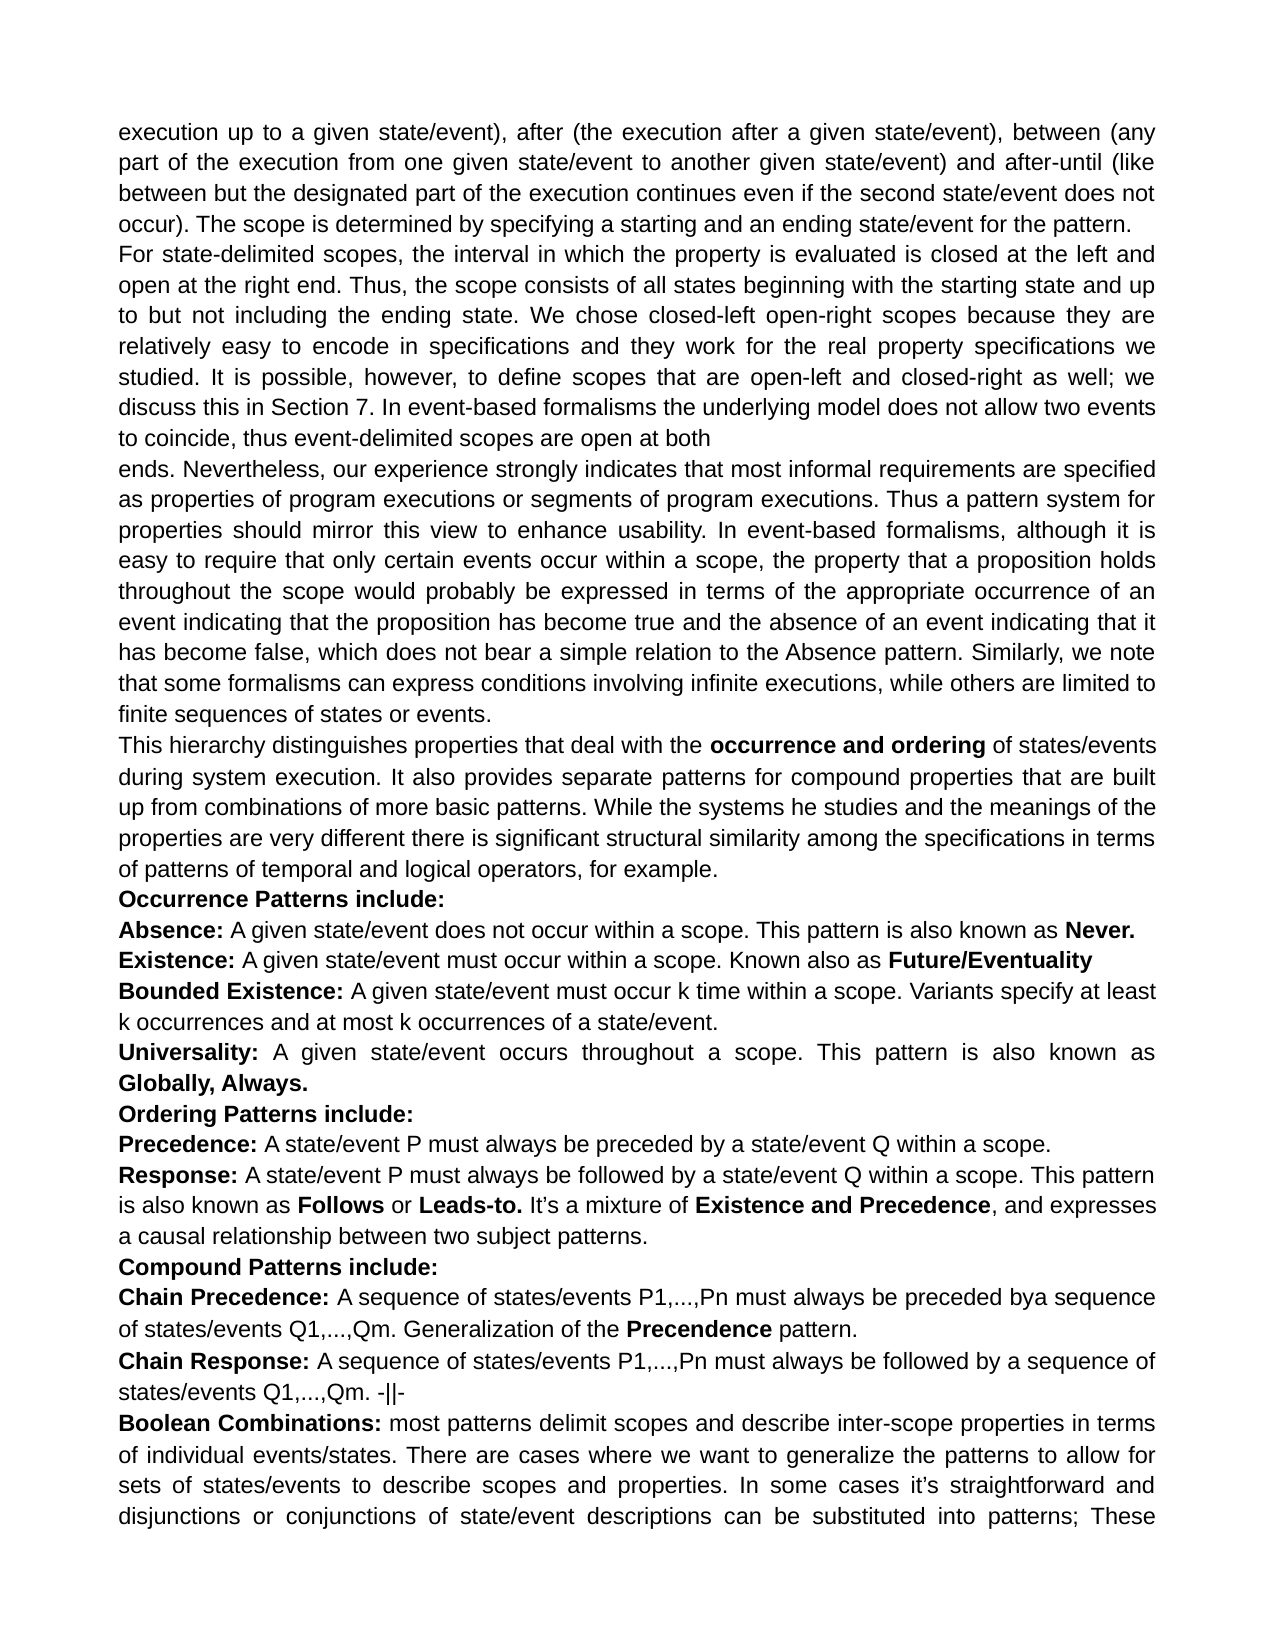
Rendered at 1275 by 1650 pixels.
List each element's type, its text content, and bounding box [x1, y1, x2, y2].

text Boolean Combinations: most patterns delimit scopes and describe inter-scope properties in terms of individual events/states. There are cases where we want to generalize the patterns to allow for sets of states/events to describe scopes and properties. In some cases it’s straightforward and disjunctions or conjunctions of state/event descriptions can be substituted into patterns; These [118, 1408, 1157, 1529]
text Response: A state/event P must always be followed by a state/event Q within a scope. This pattern is also known as Follows or Leads-to. It’s a mixture of Existence and Precedence, and expresses a causal relationship between two subject patterns. [118, 1161, 1157, 1249]
text Compound Patterns include: [118, 1253, 1157, 1280]
text Absence: A given state/event does not occur within a scope. This pattern is also known as Never. [118, 916, 1157, 943]
text Existence: A given state/event must occur within a scope. Known also as Future/Eventuality [118, 947, 1157, 974]
text Occurrence Patterns include: [118, 886, 1157, 912]
text Ordering Patterns include: [118, 1100, 1157, 1127]
text Universality: A given state/event occurs throughout a scope. This pattern is also known as Globally, Always. [118, 1039, 1157, 1096]
text execution up to a given state/event), after (the execution after a given state/event), between (any part of the execution from one given state/event to another given state/event) and after-until (like between but the designated part of the execution continues even if the second state/event does not occur). The scope is determined by specifying a starting and an ending state/event for the pattern. [118, 118, 1157, 237]
text Precedence: A state/event P must always be preceded by a state/event Q within a scope. [118, 1131, 1157, 1157]
text Bounded Existence: A given state/event must occur k time within a scope. Variants specify at least k occurrences and at most k occurrences of a state/event. [118, 977, 1157, 1035]
text Chain Precedence: A sequence of states/events P1,...,Pn must always be preceded bya sequence of states/events Q1,...,Qm. Generalization of the Precendence pattern. [118, 1284, 1157, 1343]
text Chain Response: A sequence of states/events P1,...,Pn must always be followed by a sequence of states/events Q1,...,Qm. -||- [118, 1347, 1157, 1405]
text For state-delimited scopes, the interval in which the property is evaluated is closed at the left and open at the right end. Thus, the scope consists of all states beginning with the starting state and up to but not including the ending state. We chose closed-left open-right scopes because they are relatively easy to encode in specifications and they work for the real property specifications we studied. It is possible, however, to define scopes that are open-left and closed-right as well; we discuss this in Section 7. In event-based formalisms the underlying model does not allow two events to coincide, thus event-delimited scopes are open at both [118, 241, 1157, 451]
text ends. Nevertheless, our experience strongly indicates that most informal requirements are specified as properties of program executions or segments of program executions. Thus a pattern system for properties should mirror this view to enhance usability. In event-based formalisms, although it is easy to require that only certain events occur within a scope, the property that a proposition holds throughout the scope would probably be expressed in terms of the appropriate occurrence of an event indicating that the proposition has become true and the absence of an event indicating that it has become false, which does not bear a simple relation to the Absence pattern. Similarly, we note that some formalisms can express conditions involving infinite executions, while others are limited to finite sequences of states or events. [118, 455, 1157, 727]
text This hierarchy distinguishes properties that deal with the occurrence and ordering of states/events during system execution. It also provides separate patterns for compound properties that are built up from combinations of more basic patterns. While the systems he studies and the meanings of the properties are very different there is significant structural similarity among the specifications in terms of patterns of temporal and logical operators, for example. [118, 731, 1157, 882]
